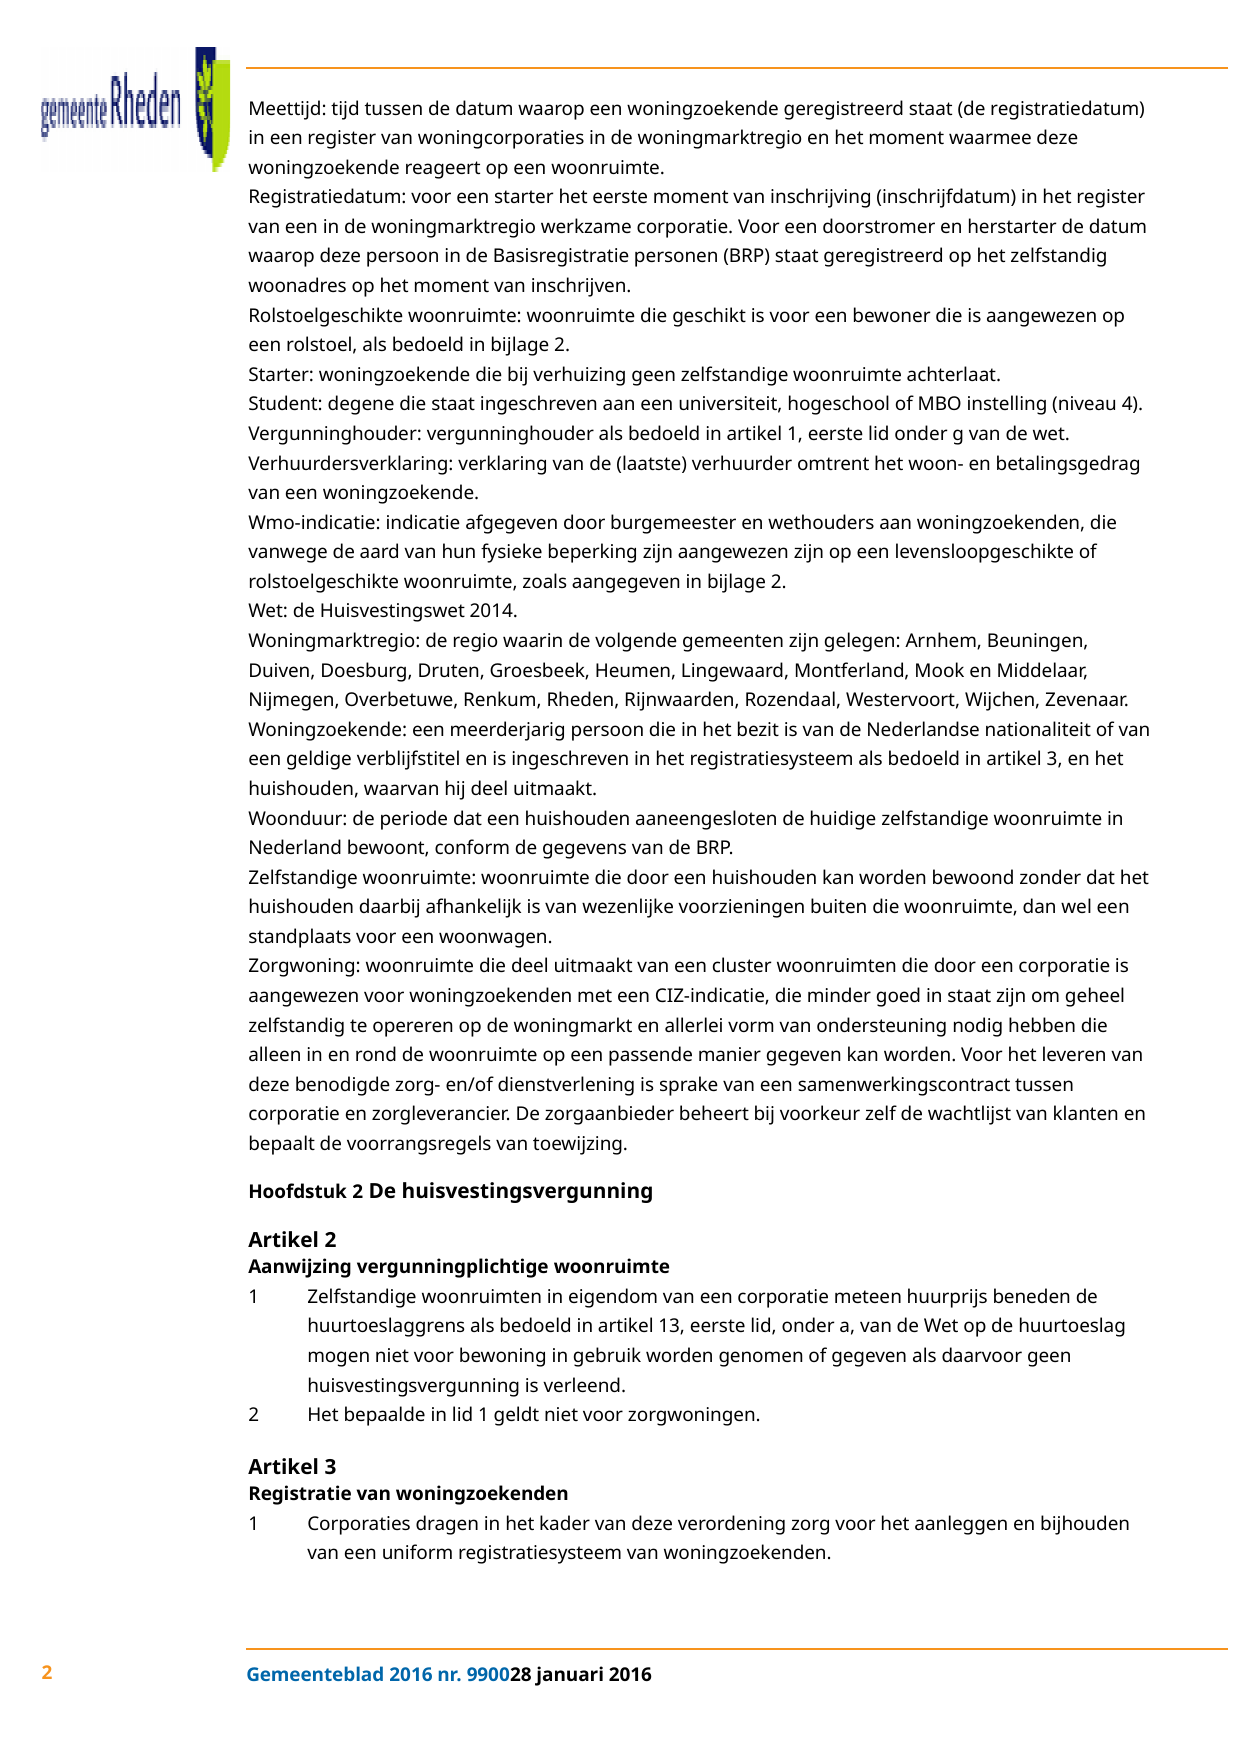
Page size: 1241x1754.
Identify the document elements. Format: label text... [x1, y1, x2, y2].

text Woningmarktregio: de regio waarin de volgende gemeenten zijn gelegen: Arnhem, Beuningen, Duiven, Doesburg, Druten, Groesbeek, Heumen, Lingewaard, Montferland, Mook en Middelaar, Nijmegen, Overbetuwe, Renkum, Rheden, Rijnwaarden, Rozendaal, Westervoort, Wijchen, Zevenaar. [248, 627, 1152, 712]
text Woonduur: de periode dat een huishouden aaneengesloten de huidige zelfstandige woonruimte in Nederland bewoont, conform de gegevens van de BRP. [248, 805, 1152, 860]
text Vergunninghouder: vergunninghouder als bedoeld in artikel 1, eerste lid onder g van de wet. [248, 420, 1152, 446]
text Hoofdstuk 2 De huisvestingsvergunning [248, 1176, 1152, 1204]
text Zorgwoning: woonruimte die deel uitmaakt van een cluster woonruimten die door een corporatie is aangewezen voor woningzoekenden met een CIZ-indicatie, die minder goed in staat zijn om geheel zelfstandig te opereren op de woningmarkt en allerlei vorm van ondersteuning nodig hebben die alleen in en rond de woonruimte op een passende manier gegeven kan worden. Voor het leveren van deze benodigde zorg- en/of dienstverlening is sprake van een samenwerkingscontract tussen corporatie en zorgleverancier. De zorgaanbieder beheert bij voorkeur zelf de wachtlijst van klanten en bepaalt de voorrangsregels van toewijzing. [248, 953, 1152, 1156]
picture [41, 47, 231, 172]
text Meettijd: tijd tussen de datum waarop een woningzoekende geregistreerd staat (de registratiedatum) in een register van woningcorporaties in de woningmarktregio en het moment waarmee deze woningzoekende reageert op een woonruimte. [248, 95, 1152, 180]
text Registratiedatum: voor een starter het eerste moment van inschrijving (inschrijfdatum) in het register van een in de woningmarktregio werkzame corporatie. Voor een doorstromer en herstarter de datum waarop deze persoon in de Basisregistratie personen (BRP) staat geregistreerd op het zelfstandig woonadres op het moment van inschrijven. [248, 183, 1152, 298]
text Artikel 3 [248, 1452, 1152, 1480]
text Starter: woningzoekende die bij verhuizing geen zelfstandige woonruimte achterlaat. [248, 361, 1152, 387]
text Student: degene die staat ingeschreven aan een universiteit, hogeschool of MBO instelling (niveau 4). [248, 391, 1152, 416]
text Artikel 2 [248, 1225, 1152, 1253]
text Wet: de Huisvestingswet 2014. [248, 598, 1152, 623]
text Rolstoelgeschikte woonruimte: woonruimte die geschikt is voor een bewoner die is aangewezen op een rolstoel, als bedoeld in bijlage 2. [248, 302, 1152, 357]
list Zelfstandige woonruimten in eigendom van een corporatie meteen huurprijs beneden de huurtoeslaggrens als bedoeld in artikel 13, eerste lid, onder a, van de Wet op de huurtoeslag mogen niet voor bewoning in gebruik worden genomen of gegeven als daarvoor geen huisvestingsvergunning is verleend. [248, 1283, 1152, 1398]
list Het bepaalde in lid 1 geldt niet voor zorgwoningen. [248, 1401, 1152, 1427]
text Woningzoekende: een meerderjarig persoon die in het bezit is van de Nederlandse nationaliteit of van een geldige verblijfstitel en is ingeschreven in het registratiesysteem als bedoeld in artikel 3, en het huishouden, waarvan hij deel uitmaakt. [248, 716, 1152, 801]
text Aanwijzing vergunningplichtige woonruimte [248, 1253, 1152, 1279]
text Wmo-indicatie: indicatie afgegeven door burgemeester en wethouders aan woningzoekenden, die vanwege de aard van hun fysieke beperking zijn aangewezen zijn op een levensloopgeschikte of rolstoelgeschikte woonruimte, zoals aangegeven in bijlage 2. [248, 509, 1152, 594]
text Registratie van woningzoekenden [248, 1480, 1152, 1506]
list Corporaties dragen in het kader van deze verordening zorg voor het aanleggen en bijhouden van een uniform registratiesysteem van woningzoekenden. [248, 1510, 1152, 1565]
text Verhuurdersverklaring: verklaring van de (laatste) verhuurder omtrent het woon- en betalingsgedrag van een woningzoekende. [248, 450, 1152, 505]
text Zelfstandige woonruimte: woonruimte die door een huishouden kan worden bewoond zonder dat het huishouden daarbij afhankelijk is van wezenlijke voorzieningen buiten die woonruimte, dan wel een standplaats voor een woonwagen. [248, 864, 1152, 949]
